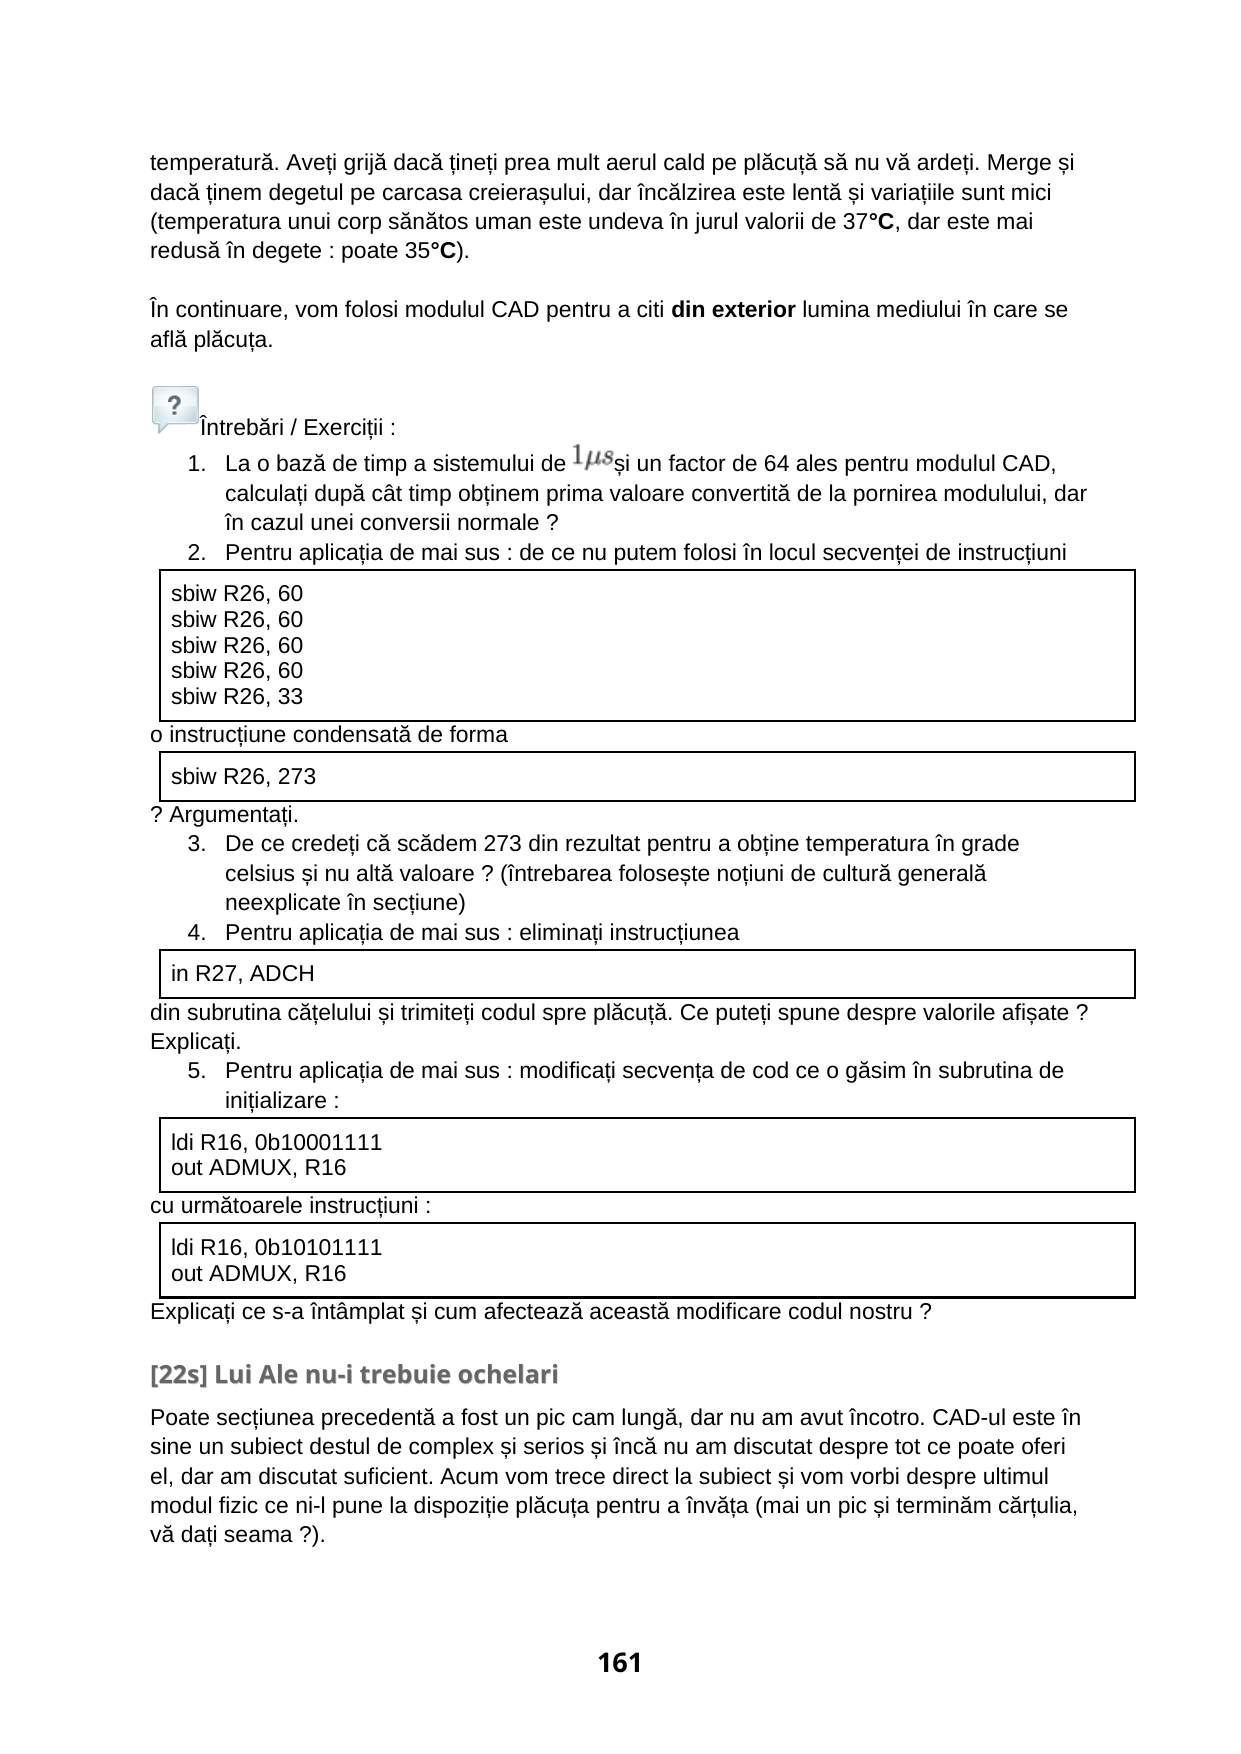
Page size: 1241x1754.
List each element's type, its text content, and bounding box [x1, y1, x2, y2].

text Explicați ce s-a întâmplat și cum afectează această modificare codul nostru ? [150, 1298, 1090, 1324]
text temperatură. Aveți grijă dacă țineți prea mult aerul cald pe plăcuță să nu vă ardeți. Merge și dacă ținem degetul pe carcasa creierașului, dar încălzirea este lentă și variațiile sunt mici (temperatura unui corp sănătos uman este undeva în jurul valorii de 37°C, dar este mai redusă în degete : poate 35°C). [150, 150, 1090, 264]
table_header in R27, ADCH [161, 951, 1134, 997]
picture [150, 385, 200, 435]
subtitle [22s] Lui Ale nu-i trebuie ochelari [150, 1357, 1090, 1391]
list Pentru aplicația de mai sus : eliminați instrucțiunea [187, 919, 1090, 945]
list Pentru aplicația de mai sus : modificați secvența de cod ce o găsim în subrutina de inițializare : [187, 1058, 1090, 1113]
list De ce credeți că scădem 273 din rezultat pentru a obține temperatura în grade celsius și nu altă valoare ? (întrebarea folosește noțiuni de cultură generală neexplicate în secțiune) [187, 831, 1090, 915]
list La o bază de timp a sistemului de și un factor de 64 ales pentru modulul CAD, calculați după cât timp obținem prima valoare convertită de la pornirea modulului, dar în cazul unei conversii normale ? [187, 444, 1090, 535]
picture [572, 443, 614, 472]
list Pentru aplicația de mai sus : de ce nu putem folosi în locul secvenței de instrucțiuni [187, 539, 1090, 565]
table_header sbiw R26, 273 [161, 753, 1134, 799]
text În continuare, vom folosi modulul CAD pentru a citi din exterior lumina mediului în care se află plăcuța. [150, 297, 1090, 352]
text Poate secțiunea precedentă a fost un pic cam lungă, dar nu am avut încotro. CAD-ul este în sine un subiect destul de complex și serios și încă nu am discutat despre tot ce poate oferi el, dar am discutat suficient. Acum vom trece direct la subiect și vom vorbi despre ultimul modul fizic ce ni-l pune la dispoziție plăcuța pentru a învăța (mai un pic și terminăm cărțulia, vă dați seama ?). [150, 1404, 1090, 1548]
text o instrucțiune condensată de forma [150, 722, 1090, 747]
table_header sbiw R26, 60 sbiw R26, 60 sbiw R26, 60 sbiw R26, 60 sbiw R26, 33 [161, 571, 1134, 719]
text din subrutina cățelului și trimiteți codul spre plăcuță. Ce puteți spune despre valorile afișate ? Explicați. [150, 999, 1090, 1054]
text ? Argumentați. [150, 802, 1090, 827]
table_header ldi R16, 0b10101111 out ADMUX, R16 [161, 1224, 1134, 1296]
table_header ldi R16, 0b10001111 out ADMUX, R16 [161, 1119, 1134, 1191]
text cu următoarele instrucțiuni : [150, 1193, 1090, 1218]
text Întrebări / Exerciții : [150, 411, 1090, 440]
